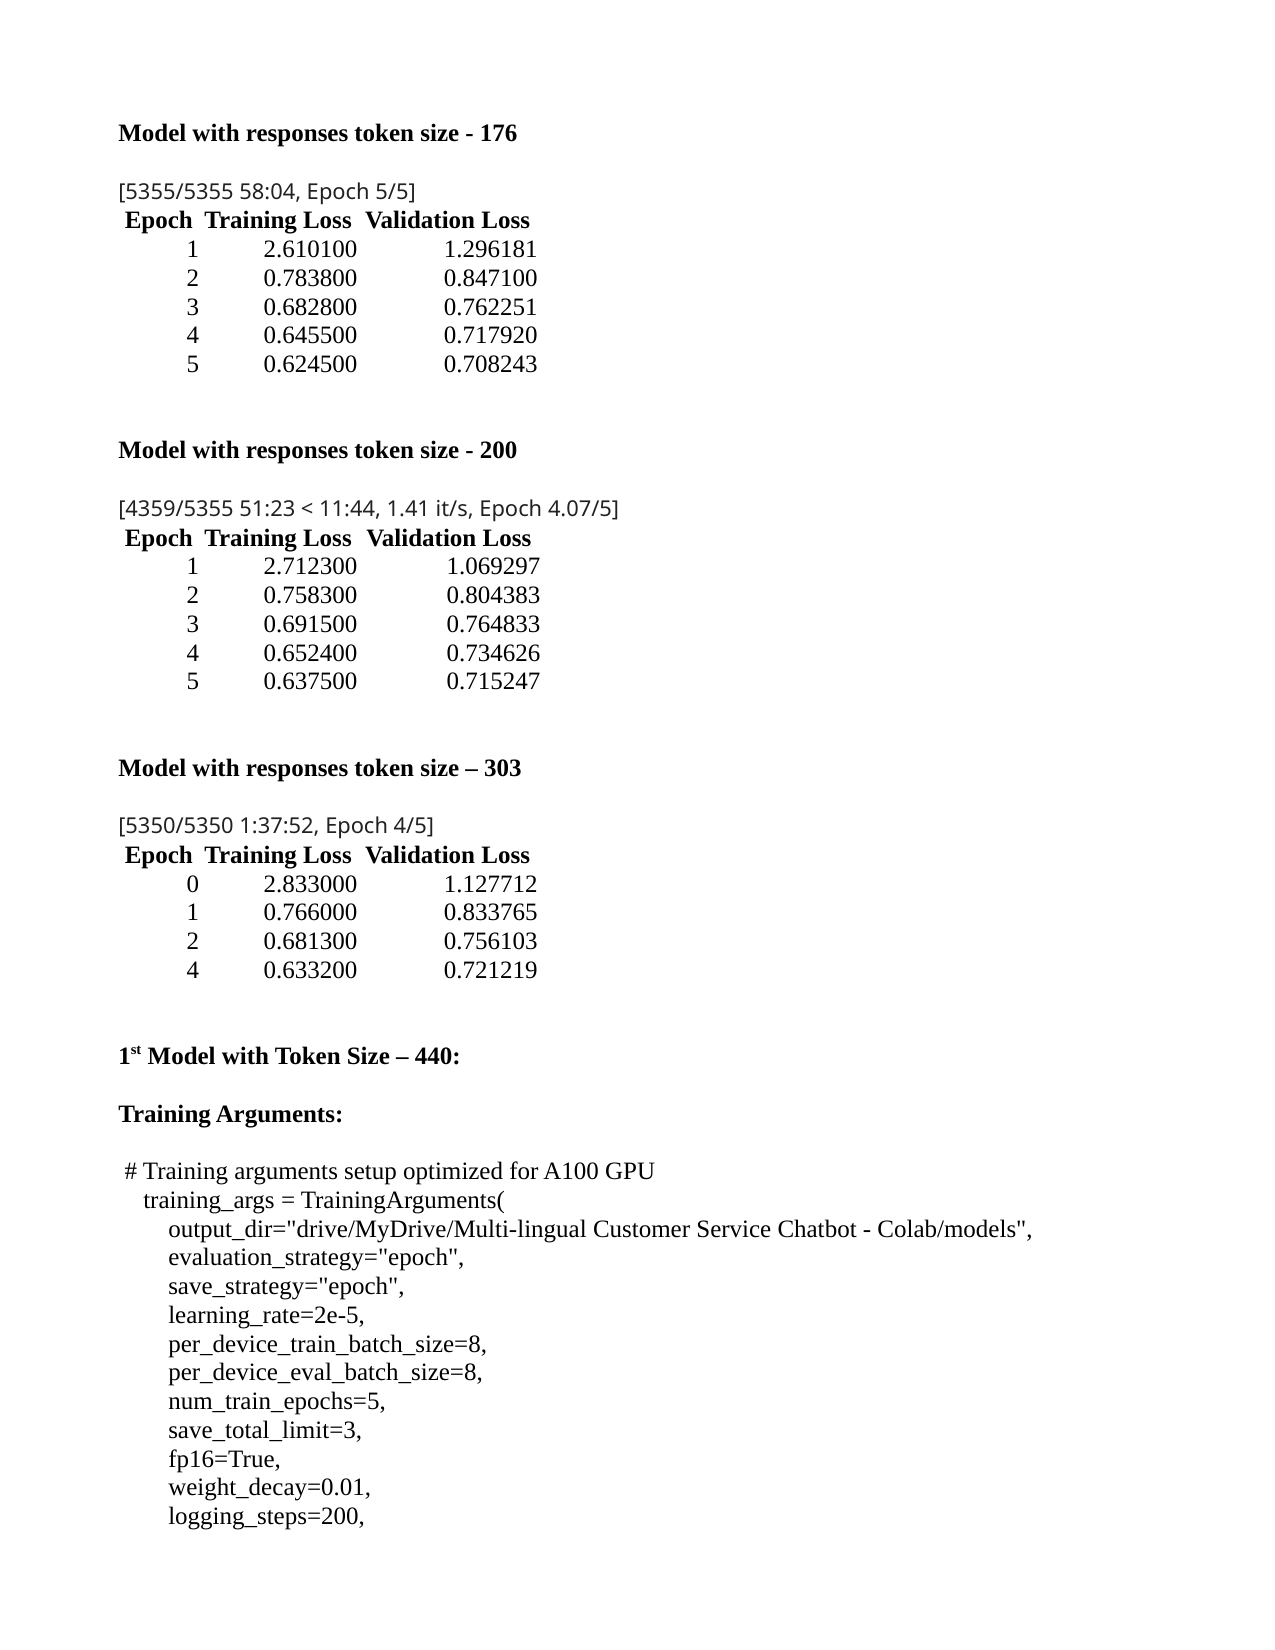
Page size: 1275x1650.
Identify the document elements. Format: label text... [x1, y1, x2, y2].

table_cell 3 [118, 292, 199, 320]
text Model with responses token size - 200 [118, 435, 1157, 464]
table_cell 0.681300 [199, 926, 357, 955]
table_cell 0.682800 [199, 292, 357, 320]
text num_train_epochs=5, [118, 1386, 1157, 1415]
table_cell 0.633200 [199, 955, 357, 984]
table_cell 0.833765 [357, 898, 537, 926]
table_cell 2.833000 [199, 869, 357, 897]
table_cell 2.610100 [199, 234, 357, 263]
table_cell 4 [118, 955, 199, 984]
table_cell 0.734626 [357, 638, 540, 666]
table_cell 4 [118, 638, 199, 666]
table_cell 0.708243 [357, 349, 537, 378]
text Model with responses token size - 176 [118, 118, 1157, 147]
table_cell 0.721219 [357, 955, 537, 984]
table_cell 2 [118, 926, 199, 955]
text 1st Model with Token Size – 440: [118, 1041, 1157, 1070]
table_cell 0.764833 [357, 609, 540, 638]
text [4359/5355 51:23 < 11:44, 1.41 it/s, Epoch 4.07/5] [118, 493, 1157, 523]
text [5355/5355 58:04, Epoch 5/5] [118, 176, 1157, 205]
table_cell 1 [118, 898, 199, 926]
table_cell 4 [118, 320, 199, 349]
table_cell 3 [118, 609, 199, 638]
table_cell 2 [118, 263, 199, 292]
table_cell 0.645500 [199, 320, 357, 349]
text fp16=True, [118, 1444, 1157, 1472]
table_cell 1 [118, 551, 199, 580]
table_cell 1.127712 [357, 869, 537, 897]
table_header Validation Loss [357, 840, 537, 869]
text Training Arguments: [118, 1099, 1157, 1127]
table_cell 0.637500 [199, 666, 357, 695]
table_header Epoch [118, 205, 199, 234]
table_header Validation Loss [357, 205, 537, 234]
table_cell 2 [118, 580, 199, 609]
text # Training arguments setup optimized for A100 GPU [118, 1156, 1157, 1185]
table_cell 0.762251 [357, 292, 537, 320]
table_cell 1 [118, 234, 199, 263]
table_header Epoch [118, 523, 199, 551]
text output_dir="drive/MyDrive/Multi-lingual Customer Service Chatbot - Colab/models", [118, 1214, 1157, 1242]
table_cell 0.691500 [199, 609, 357, 638]
table_cell 5 [118, 666, 199, 695]
text save_strategy="epoch", [118, 1271, 1157, 1300]
table_cell 0.756103 [357, 926, 537, 955]
table_cell 0.766000 [199, 898, 357, 926]
text save_total_limit=3, [118, 1415, 1157, 1444]
table_header Validation Loss [357, 523, 540, 551]
table_header Training Loss [199, 840, 357, 869]
table_cell 0.624500 [199, 349, 357, 378]
text learning_rate=2e-5, [118, 1300, 1157, 1329]
table_cell 0 [118, 869, 199, 897]
table_cell 0.758300 [199, 580, 357, 609]
table_header Training Loss [199, 523, 357, 551]
text Model with responses token size – 303 [118, 753, 1157, 781]
table_cell 1.069297 [357, 551, 540, 580]
text logging_steps=200, [118, 1501, 1157, 1530]
text [5350/5350 1:37:52, Epoch 4/5] [118, 810, 1157, 840]
text weight_decay=0.01, [118, 1472, 1157, 1501]
table_cell 0.783800 [199, 263, 357, 292]
text per_device_train_batch_size=8, [118, 1329, 1157, 1357]
text per_device_eval_batch_size=8, [118, 1357, 1157, 1386]
text training_args = TrainingArguments( [118, 1185, 1157, 1214]
table_cell 2.712300 [199, 551, 357, 580]
table_cell 0.847100 [357, 263, 537, 292]
table_cell 0.804383 [357, 580, 540, 609]
text evaluation_strategy="epoch", [118, 1242, 1157, 1271]
table_header Epoch [118, 840, 199, 869]
table_header Training Loss [199, 205, 357, 234]
table_cell 0.717920 [357, 320, 537, 349]
table_cell 1.296181 [357, 234, 537, 263]
table_cell 0.715247 [357, 666, 540, 695]
table_cell 0.652400 [199, 638, 357, 666]
table_cell 5 [118, 349, 199, 378]
